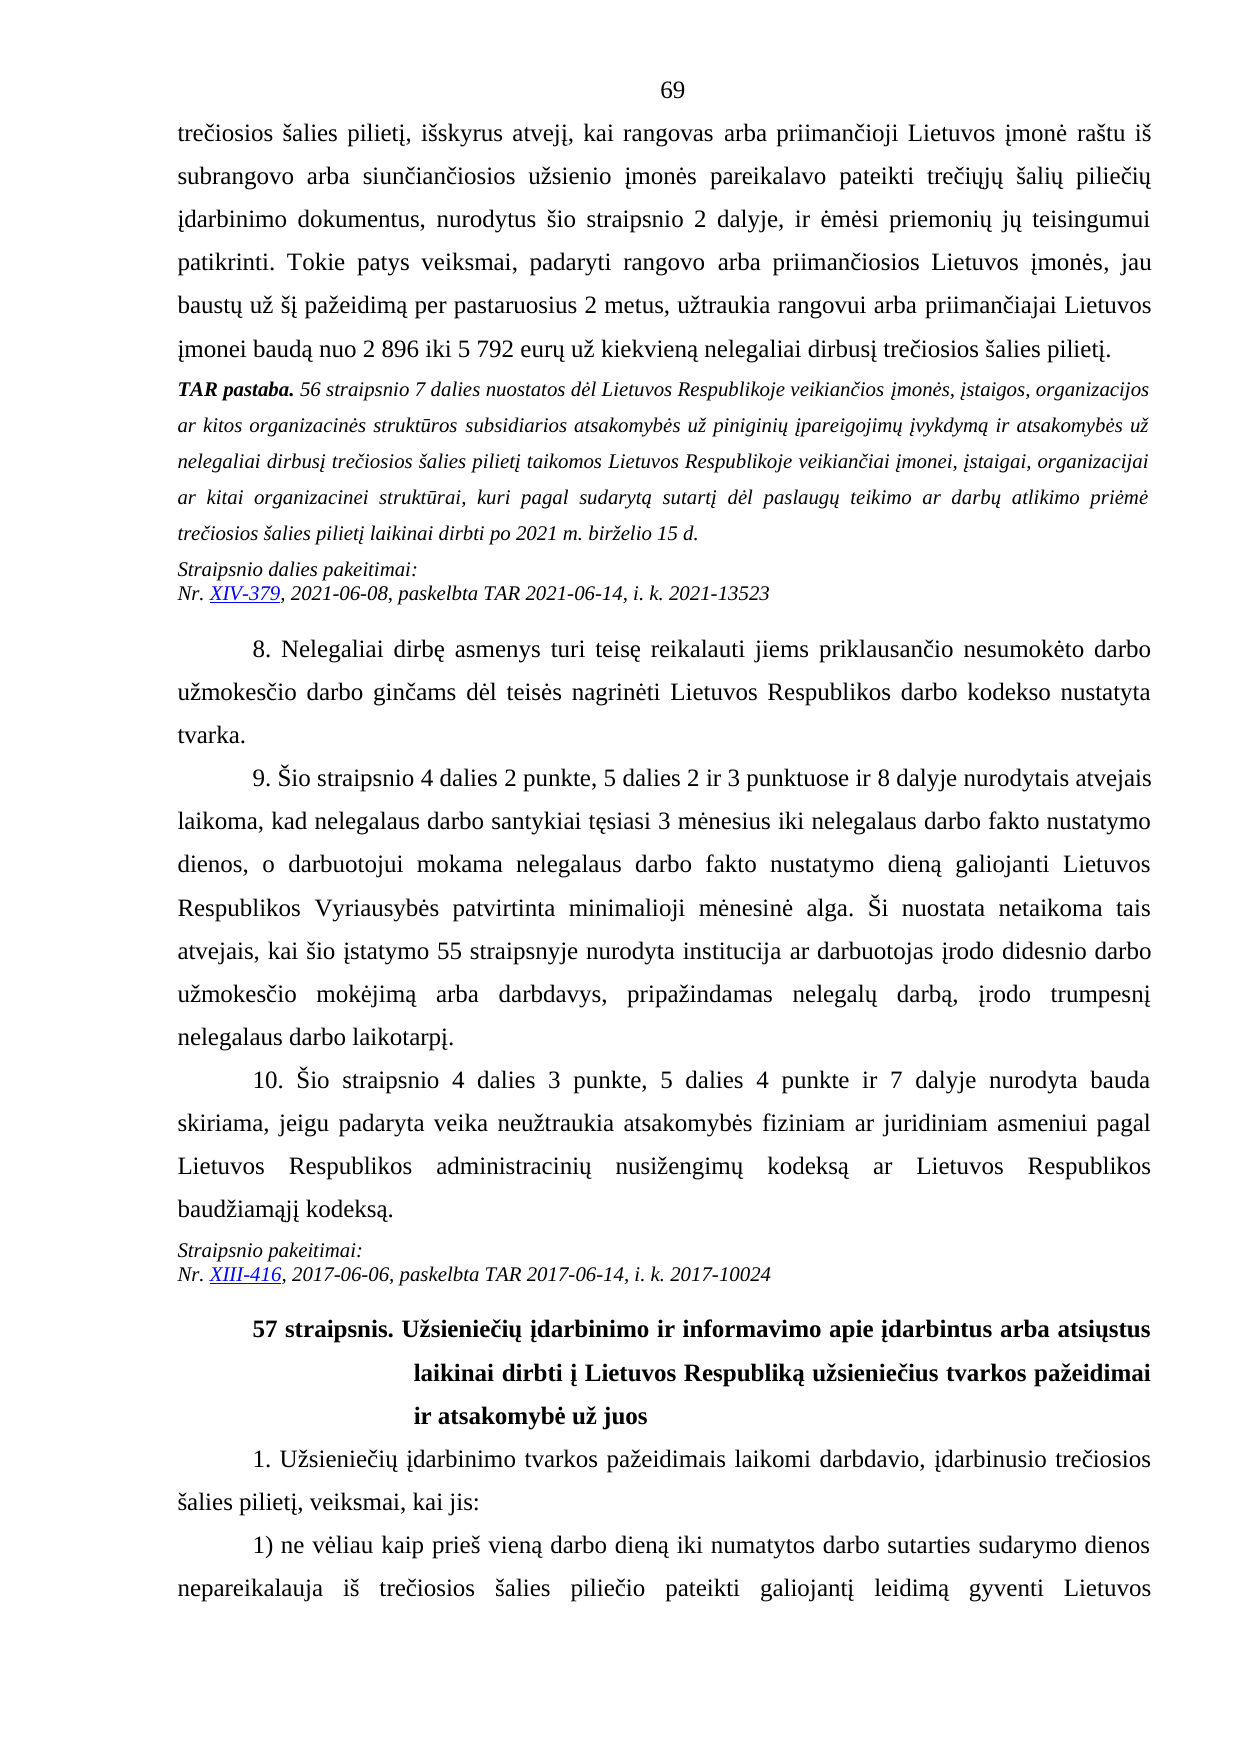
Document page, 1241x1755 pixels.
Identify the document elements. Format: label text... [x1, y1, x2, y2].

text 10. Šio straipsnio 4 dalies 3 punkte, 5 dalies 4 punkte ir 7 dalyje nurodyta bauda skiriama, jeigu padaryta veika neužtraukia atsakomybės fiziniam ar juridiniam asmeniui pagal Lietuvos Respublikos administracinių nusižengimų kodeksą ar Lietuvos Respublikos baudžiamąjį kodeksą. [177, 1065, 1152, 1223]
text Nr. XIV-379, 2021-06-08, paskelbta TAR 2021-06-14, i. k. 2021-13523 [177, 581, 1152, 605]
text 9. Šio straipsnio 4 dalies 2 punkte, 5 dalies 2 ir 3 punktuose ir 8 dalyje nurodytais atvejais laikoma, kad nelegalaus darbo santykiai tęsiasi 3 mėnesius iki nelegalaus darbo fakto nustatymo dienos, o darbuotojui mokama nelegalaus darbo fakto nustatymo dieną galiojanti Lietuvos Respublikos Vyriausybės patvirtinta minimalioji mėnesinė alga. Ši nuostata netaikoma tais atvejais, kai šio įstatymo 55 straipsnyje nurodyta institucija ar darbuotojas įrodo didesnio darbo užmokesčio mokėjimą arba darbdavys, pripažindamas nelegalų darbą, įrodo trumpesnį nelegalaus darbo laikotarpį. [177, 763, 1152, 1051]
text 57 straipsnis. Užsieniečių įdarbinimo ir informavimo apie įdarbintus arba atsiųstus laikinai dirbti į Lietuvos Respubliką užsieniečius tvarkos pažeidimai ir atsakomybė už juos [252, 1314, 1152, 1429]
text 1) ne vėliau kaip prieš vieną darbo dieną iki numatytos darbo sutarties sudarymo dienos nepareikalauja iš trečiosios šalies piliečio pateikti galiojantį leidimą gyventi Lietuvos [177, 1530, 1152, 1602]
text 1. Užsieniečių įdarbinimo tvarkos pažeidimais laikomi darbdavio, įdarbinusio trečiosios šalies pilietį, veiksmai, kai jis: [177, 1444, 1152, 1516]
text Nr. XIII-416, 2017-06-06, paskelbta TAR 2017-06-14, i. k. 2017-10024 [177, 1262, 1152, 1286]
text trečiosios šalies pilietį, išskyrus atvejį, kai rangovas arba priimančioji Lietuvos įmonė raštu iš subrangovo arba siunčiančiosios užsienio įmonės pareikalavo pateikti trečiųjų šalių piliečių įdarbinimo dokumentus, nurodytus šio straipsnio 2 dalyje, ir ėmėsi priemonių jų teisingumui patikrinti. Tokie patys veiksmai, padaryti rangovo arba priimančiosios Lietuvos įmonės, jau baustų už šį pažeidimą per pastaruosius 2 metus, užtraukia rangovui arba priimančiajai Lietuvos įmonei baudą nuo 2 896 iki 5 792 eurų už kiekvieną nelegaliai dirbusį trečiosios šalies pilietį. [177, 118, 1152, 362]
text 8. Nelegaliai dirbę asmenys turi teisę reikalauti jiems priklausančio nesumokėto darbo užmokesčio darbo ginčams dėl teisės nagrinėti Lietuvos Respublikos darbo kodekso nustatyta tvarka. [177, 634, 1152, 749]
text Straipsnio dalies pakeitimai: [177, 557, 1152, 581]
text Straipsnio pakeitimai: [177, 1238, 1152, 1262]
text TAR pastaba. 56 straipsnio 7 dalies nuostatos dėl Lietuvos Respublikoje veikiančios įmonės, įstaigos, organizacijos ar kitos organizacinės struktūros subsidiarios atsakomybės už piniginių įpareigojimų įvykdymą ir atsakomybės už nelegaliai dirbusį trečiosios šalies pilietį taikomos Lietuvos Respublikoje veikiančiai įmonei, įstaigai, organizacijai ar kitai organizacinei struktūrai, kuri pagal sudarytą sutartį dėl paslaugų teikimo ar darbų atlikimo priėmė trečiosios šalies pilietį laikinai dirbti po 2021 m. birželio 15 d. [177, 377, 1152, 545]
